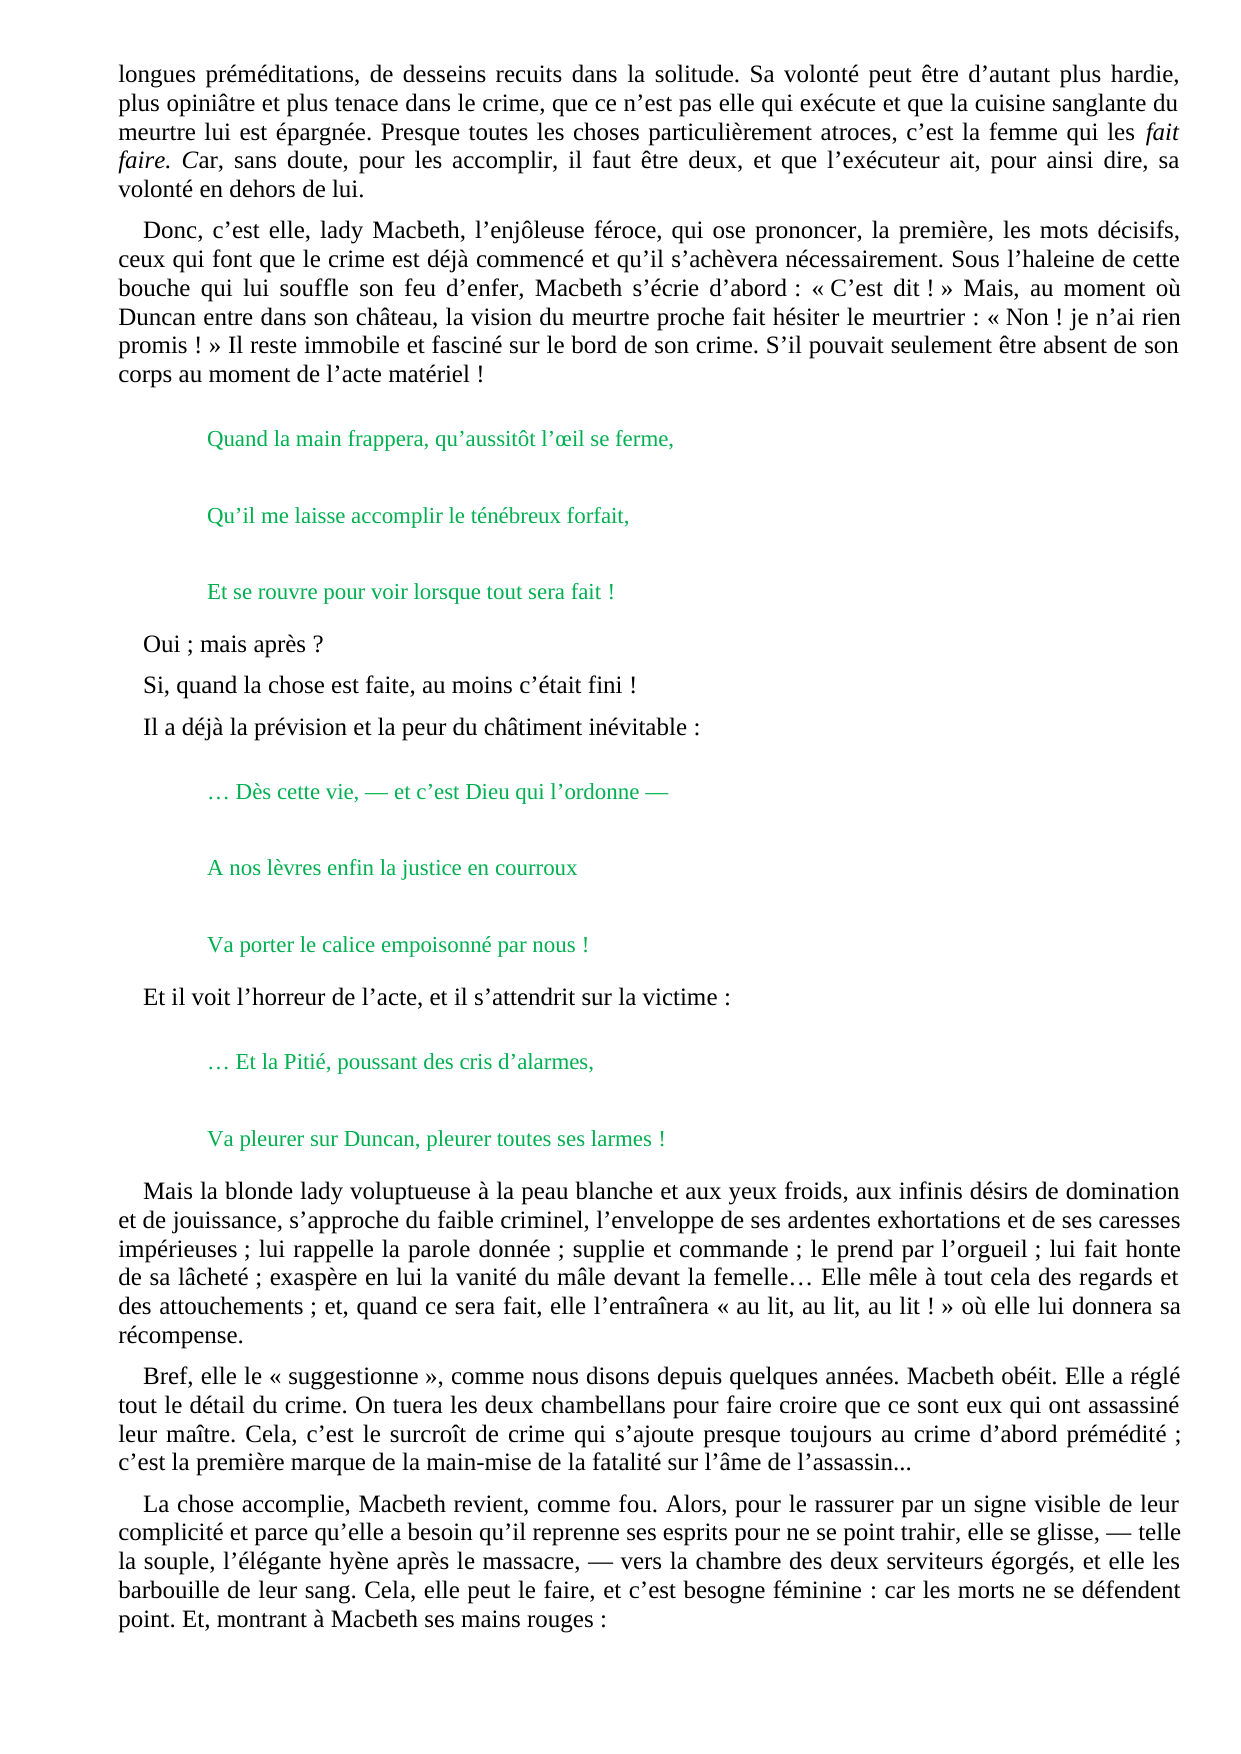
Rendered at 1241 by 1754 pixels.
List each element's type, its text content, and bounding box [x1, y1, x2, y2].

text … Et la Pitié, poussant des cris d’alarmes, [207, 1048, 1181, 1075]
text Et il voit l’horreur de l’acte, et il s’attendrit sur la victime : [118, 982, 1181, 1011]
text Si, quand la chose est faite, au moins c’était fini ! [118, 671, 1181, 699]
text Oui ; mais après ? [118, 629, 1181, 658]
text Quand la main frappera, qu’aussitôt l’œil se ferme, [207, 425, 1181, 452]
text Va pleurer sur Duncan, pleurer toutes ses larmes ! [207, 1125, 1181, 1151]
text Mais la blonde lady voluptueuse à la peau blanche et aux yeux froids, aux infinis désirs de domination et de jouissance, s’approche du faible criminel, l’enveloppe de ses ardentes exhortations et de ses caresses impérieuses ; lui rappelle la parole donnée ; supplie et commande ; le prend par l’orgueil ; lui fait honte de sa lâcheté ; exaspère en lui la vanité du mâle devant la femelle… Elle mêle à tout cela des regards et des attouchements ; et, quand ce sera fait, elle l’entraînera « au lit, au lit, au lit ! » où elle lui donnera sa récompense. [118, 1176, 1181, 1349]
text Va porter le calice empoisonné par nous ! [207, 931, 1181, 957]
text Bref, elle le « suggestionne », comme nous disons depuis quelques années. Macbeth obéit. Elle a réglé tout le détail du crime. On tuera les deux chambellans pour faire croire que ce sont eux qui ont assassiné leur maître. Cela, c’est le surcroît de crime qui s’ajoute presque toujours au crime d’abord prémédité ; c’est la première marque de la main-mise de la fatalité sur l’âme de l’assassin... [118, 1361, 1181, 1476]
text … Dès cette vie, — et c’est Dieu qui l’ordonne — [207, 778, 1181, 804]
text Il a déjà la prévision et la peur du châtiment inévitable : [118, 712, 1181, 741]
text Et se rouvre pour voir lorsque tout sera fait ! [207, 578, 1181, 604]
text Qu’il me laisse accomplir le ténébreux forfait, [207, 502, 1181, 528]
text A nos lèvres enfin la justice en courroux [207, 854, 1181, 881]
text Donc, c’est elle, lady Macbeth, l’enjôleuse féroce, qui ose prononcer, la première, les mots décisifs, ceux qui font que le crime est déjà commencé et qu’il s’achèvera nécessairement. Sous l’haleine de cette bouche qui lui souffle son feu d’enfer, Macbeth s’écrie d’abord : « C’est dit ! » Mais, au moment où Duncan entre dans son château, la vision du meurtre proche fait hésiter le meurtrier : « Non ! je n’ai rien promis ! » Il reste immobile et fasciné sur le bord de son crime. S’il pouvait seulement être absent de son corps au moment de l’acte matériel ! [118, 215, 1181, 388]
text longues préméditations, de desseins recuits dans la solitude. Sa volonté peut être d’autant plus hardie, plus opiniâtre et plus tenace dans le crime, que ce n’est pas elle qui exécute et que la cuisine sanglante du meurtre lui est épargnée. Presque toutes les choses particulièrement atroces, c’est la femme qui les fait faire. Car, sans doute, pour les accomplir, il faut être deux, et que l’exécuteur ait, pour ainsi dire, sa volonté en dehors de lui. [118, 59, 1181, 203]
text La chose accomplie, Macbeth revient, comme fou. Alors, pour le rassurer par un signe visible de leur complicité et parce qu’elle a besoin qu’il reprenne ses esprits pour ne se point trahir, elle se glisse, — telle la souple, l’élégante hyène après le massacre, — vers la chambre des deux serviteurs égorgés, et elle les barbouille de leur sang. Cela, elle peut le faire, et c’est besogne féminine : car les morts ne se défendent point. Et, montrant à Macbeth ses mains rouges : [118, 1489, 1181, 1632]
